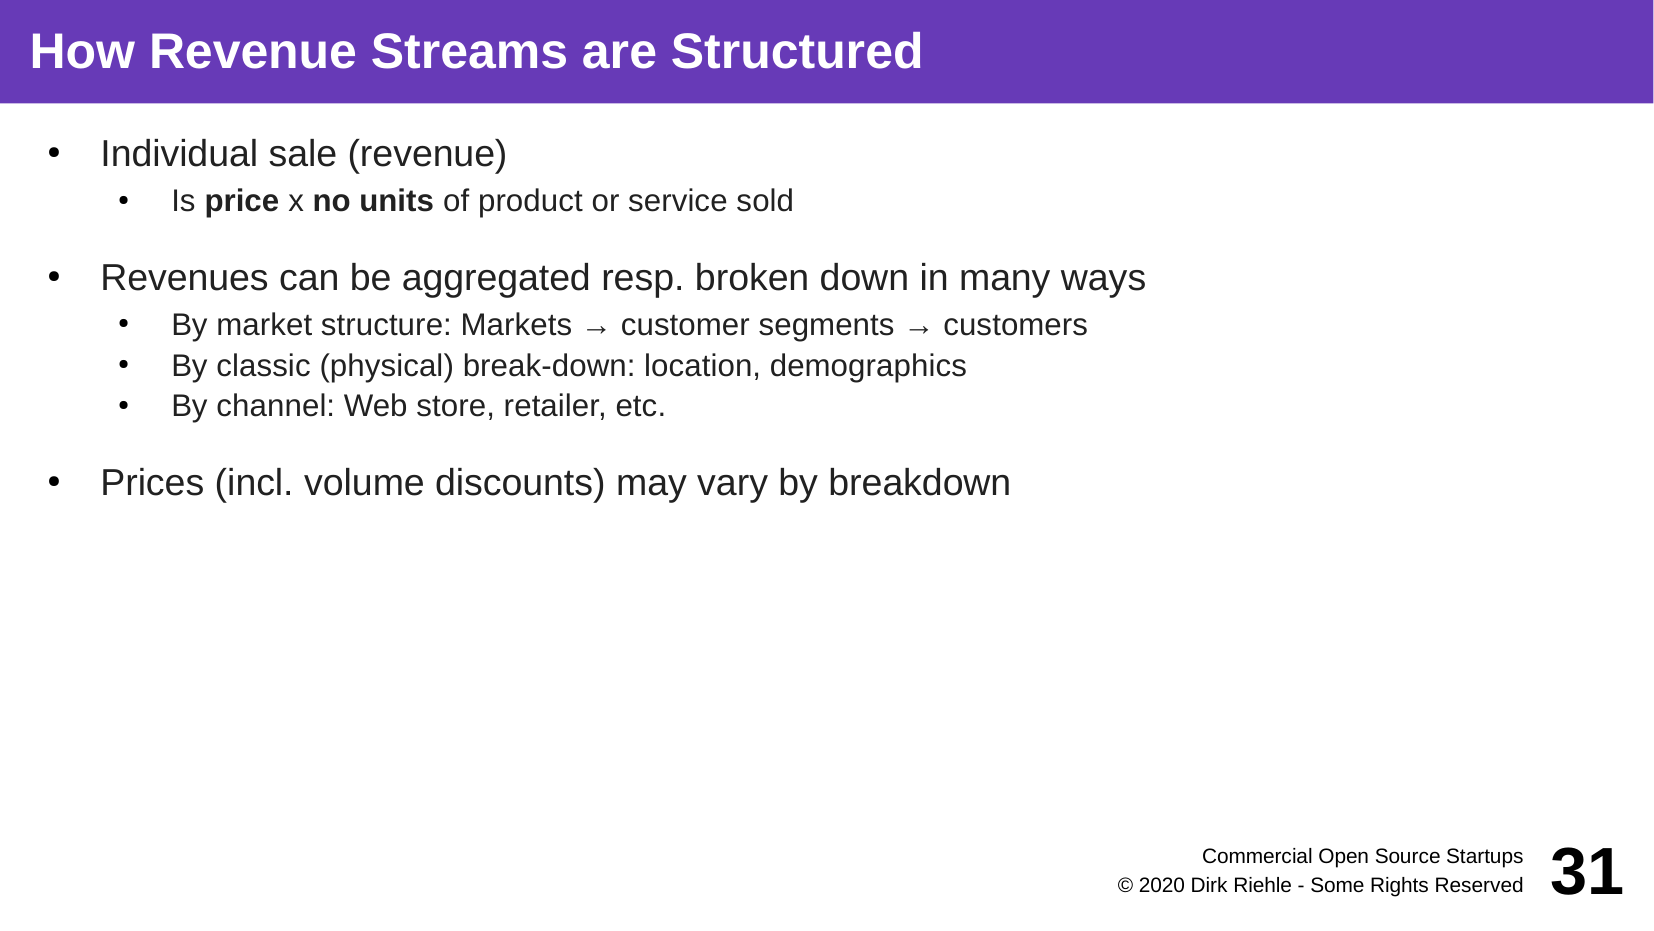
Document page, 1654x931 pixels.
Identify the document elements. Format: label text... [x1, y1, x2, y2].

list Individual sale (revenue) Is price x no units of product or service sold Revenues can be aggregated resp. broken down in many ways By market structure: Markets → customer segments → customers By classic (physical) break-down: location, demographics By channel: Web store, retailer, etc. Prices (incl. volume discounts) may vary by breakdown [29, 132, 1625, 813]
title How Revenue Streams are Structured [0, 0, 1654, 104]
